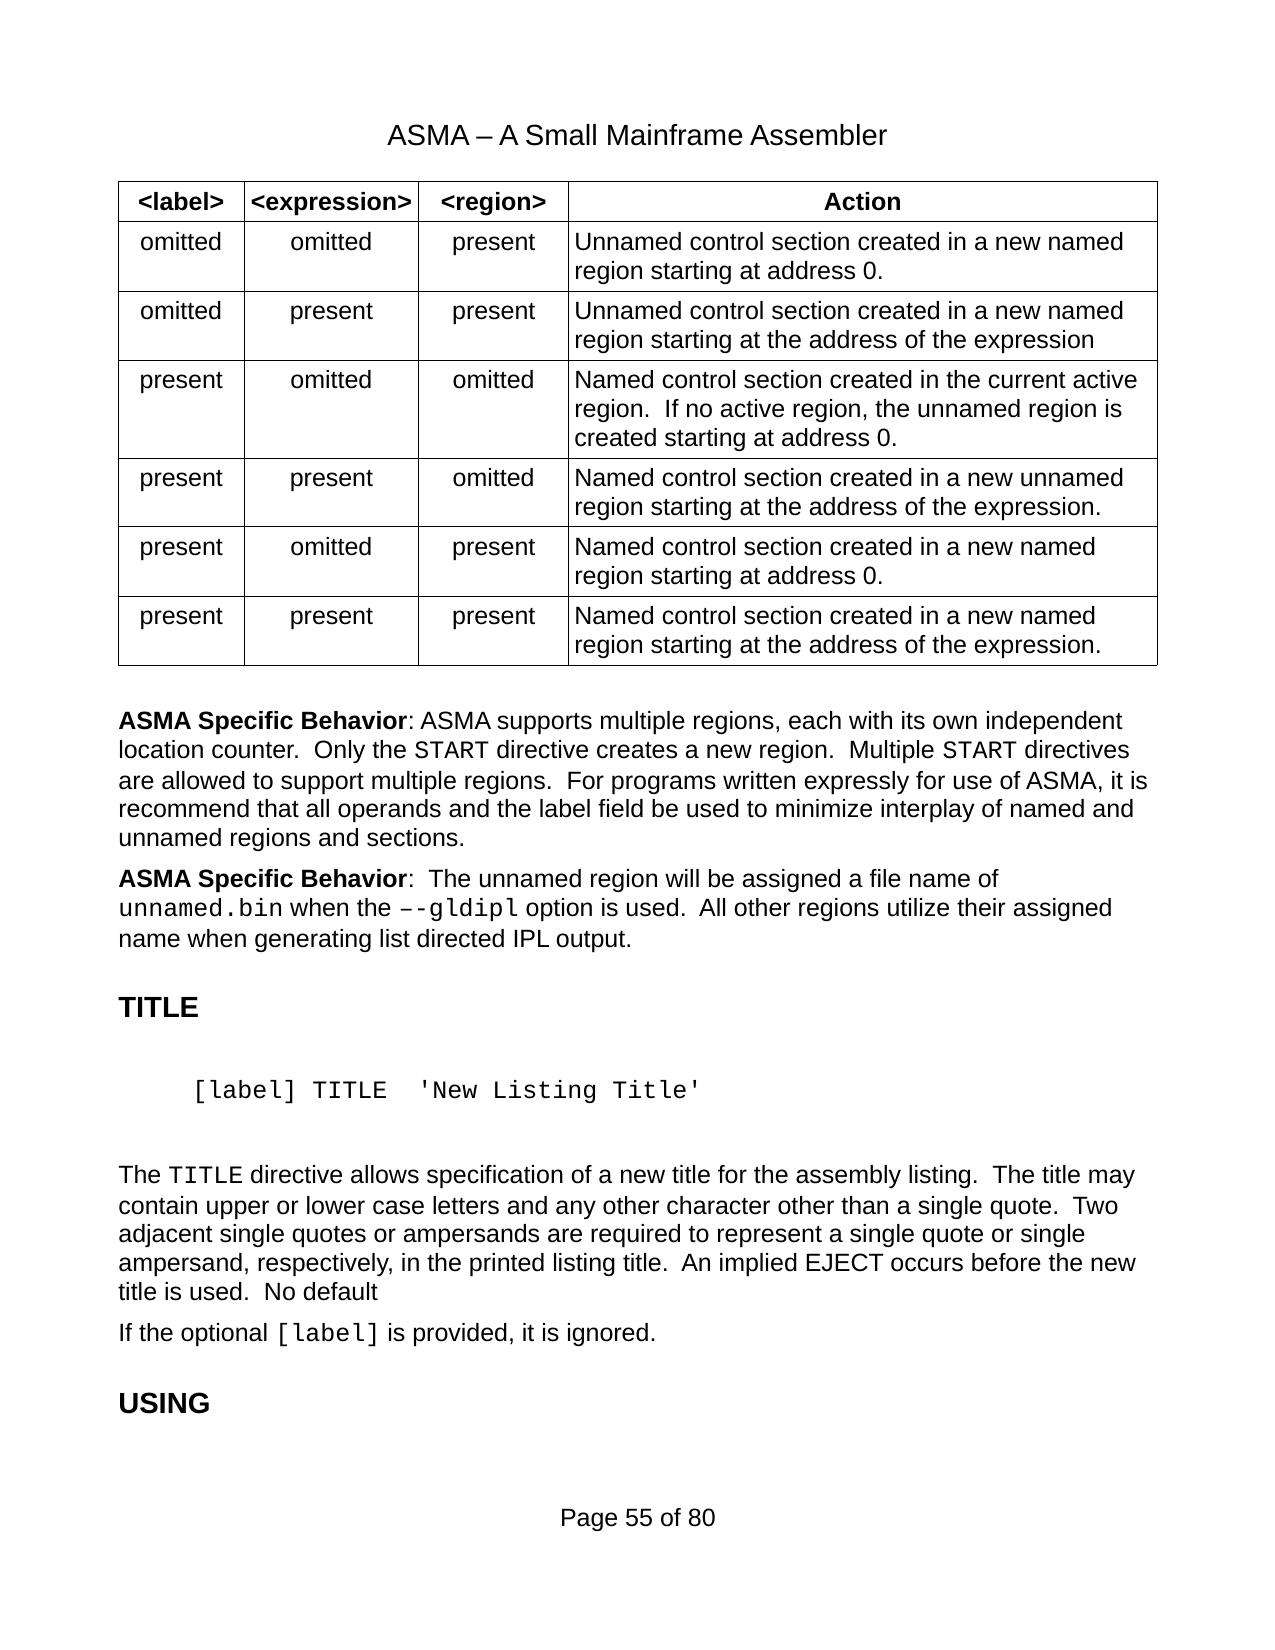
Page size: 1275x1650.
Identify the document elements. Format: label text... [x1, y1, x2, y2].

table_cell present [119, 361, 244, 457]
table_cell present [245, 459, 418, 526]
table_cell present [245, 292, 418, 359]
subtitle TITLE [118, 990, 1157, 1024]
table_cell Named control section created in the current active region. If no active region, the unnamed region is created starting at address 0. [569, 361, 1157, 457]
table_cell Named control section created in a new named region starting at the address of the expression. [569, 597, 1157, 664]
table_cell omitted [419, 459, 568, 526]
table_cell Named control section created in a new unnamed region starting at the address of the expression. [569, 459, 1157, 526]
table_cell omitted [119, 222, 244, 291]
subtitle USING [118, 1387, 1157, 1420]
text [label] TITLE 'New Listing Title' [192, 1078, 1157, 1106]
text ASMA Specific Behavior: The unnamed region will be assigned a file name of unnamed.bin when the –-gldipl option is used. All other regions utilize their assigned name when generating list directed IPL output. [118, 864, 1157, 953]
table_cell Named control section created in a new named region starting at address 0. [569, 527, 1157, 596]
table_cell omitted [245, 361, 418, 457]
text The TITLE directive allows specification of a new title for the assembly listing. The title may contain upper or lower case letters and any other character other than a single quote. Two adjacent single quotes or ampersands are required to represent a single quote or single ampersand, respectively, in the printed listing title. An implied EJECT occurs before the new title is used. No default [118, 1160, 1157, 1306]
table_cell present [419, 597, 568, 664]
table_cell omitted [245, 222, 418, 291]
table_cell present [419, 527, 568, 596]
table_cell omitted [119, 292, 244, 359]
table_cell Unnamed control section created in a new named region starting at the address of the expression [569, 292, 1157, 359]
table_cell omitted [245, 527, 418, 596]
table_cell present [419, 222, 568, 291]
table_header <expression> [245, 182, 418, 221]
table_cell Unnamed control section created in a new named region starting at address 0. [569, 222, 1157, 291]
table_cell present [245, 597, 418, 664]
table_cell present [119, 459, 244, 526]
table_header <region> [419, 182, 568, 221]
table_header Action [569, 182, 1157, 221]
text ASMA Specific Behavior: ASMA supports multiple regions, each with its own independent location counter. Only the START directive creates a new region. Multiple START directives are allowed to support multiple regions. For programs written expressly for use of ASMA, it is recommend that all operands and the label field be used to minimize interplay of named and unnamed regions and sections. [118, 706, 1157, 852]
table_cell present [419, 292, 568, 359]
text If the optional [label] is provided, it is ignored. [118, 1318, 1157, 1349]
table_cell omitted [419, 361, 568, 457]
table_header <label> [119, 182, 244, 221]
table_cell present [119, 597, 244, 664]
table_cell present [119, 527, 244, 596]
